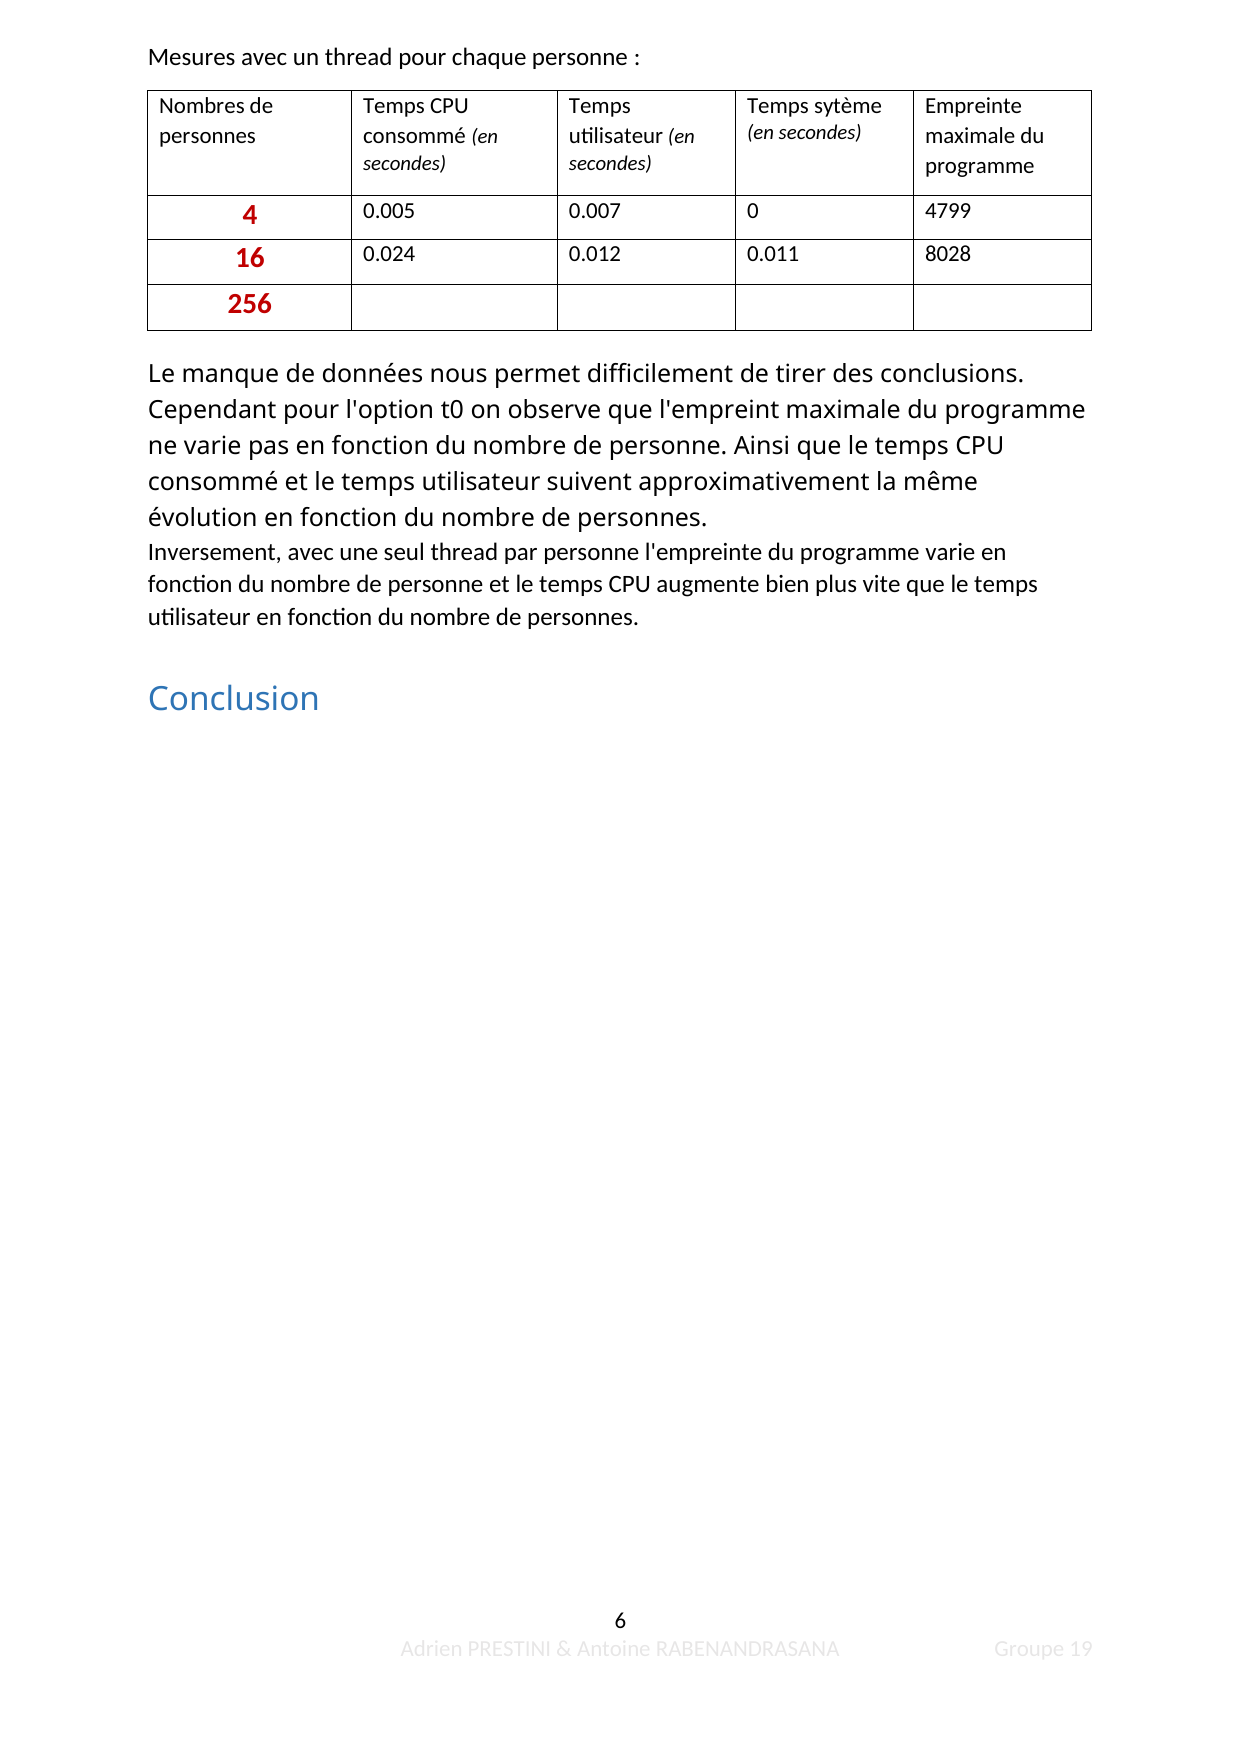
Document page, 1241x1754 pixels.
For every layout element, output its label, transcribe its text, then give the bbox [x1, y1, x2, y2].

table_header Nombres de personnes [148, 91, 351, 195]
table_cell 0.024 [352, 240, 557, 284]
table_cell [736, 285, 913, 330]
table_cell 0 [736, 196, 913, 238]
text Inversement, avec une seul thread par personne l'empreinte du programme varie en fonction du nombre de personne et le temps CPU augmente bien plus vite que le temps utilisateur en fonction du nombre de personnes. [148, 536, 1093, 631]
table_cell 0.005 [352, 196, 557, 238]
table_cell [914, 285, 1091, 330]
table_cell 8028 [914, 240, 1091, 284]
subtitle Conclusion [148, 675, 1093, 720]
table_header Empreinte maximale du programme [914, 91, 1091, 195]
table_cell 256 [148, 285, 351, 330]
table_cell 4 [148, 196, 351, 238]
table_cell 4799 [914, 196, 1091, 238]
table_header Temps utilisateur (en secondes) [558, 91, 735, 195]
table_cell 16 [148, 240, 351, 284]
table_cell 0.012 [558, 240, 735, 284]
table_cell 0.007 [558, 196, 735, 238]
table_cell [352, 285, 557, 330]
subtitle Le manque de données nous permet difficilement de tirer des conclusions. Cependant pour l'option t0 on observe que l'empreint maximale du programme ne varie pas en fonction du nombre de personne. Ainsi que le temps CPU consommé et le temps utilisateur suivent approximativement la même évolution en fonction du nombre de personnes. [148, 356, 1093, 534]
table_header Temps CPU consommé (en secondes) [352, 91, 557, 195]
table_cell [558, 285, 735, 330]
table_header Temps sytème (en secondes) [736, 91, 913, 195]
text Mesures avec un thread pour chaque personne : [148, 41, 1093, 72]
table_cell 0.011 [736, 240, 913, 284]
